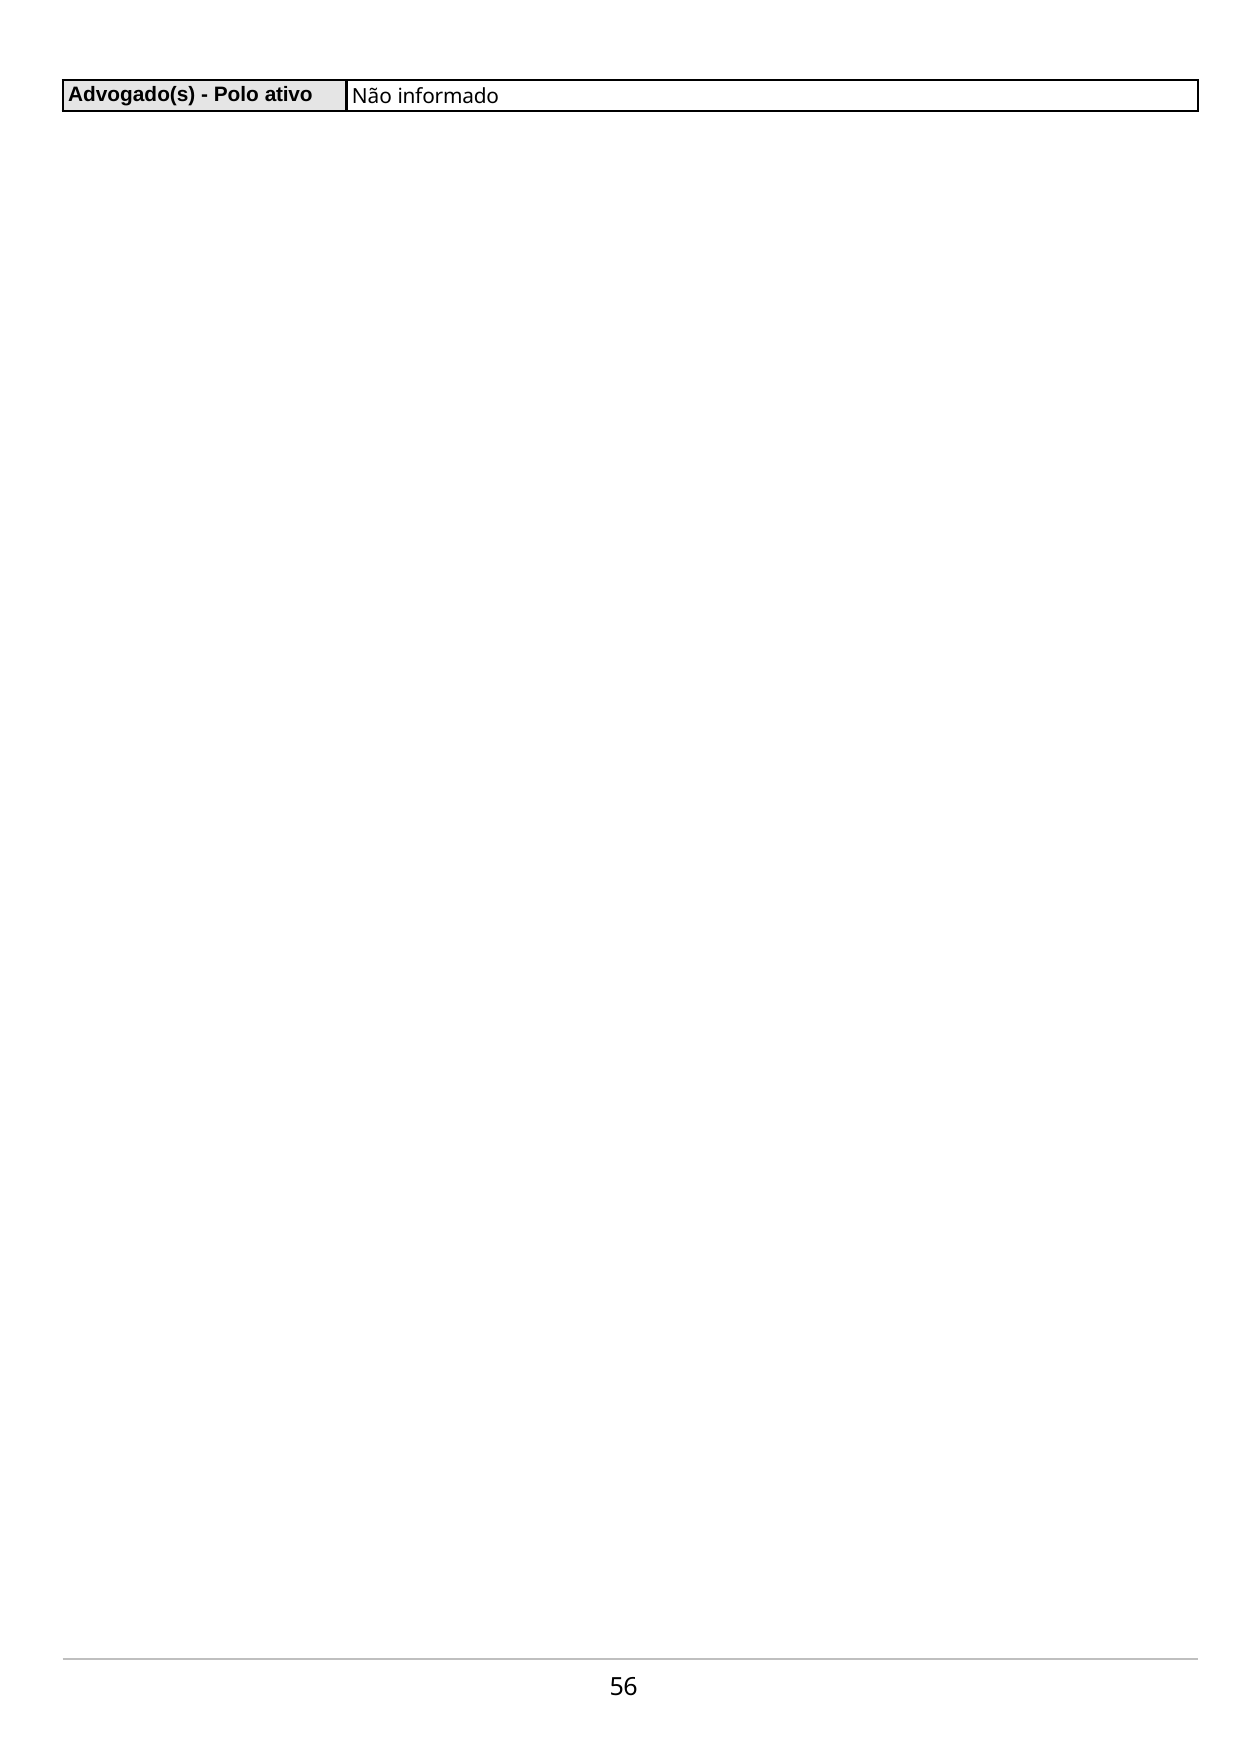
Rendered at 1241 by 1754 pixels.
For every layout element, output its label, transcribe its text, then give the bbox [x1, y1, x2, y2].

table_cell Não informado [348, 81, 1197, 110]
table_cell Advogado(s) - Polo ativo [64, 81, 345, 110]
